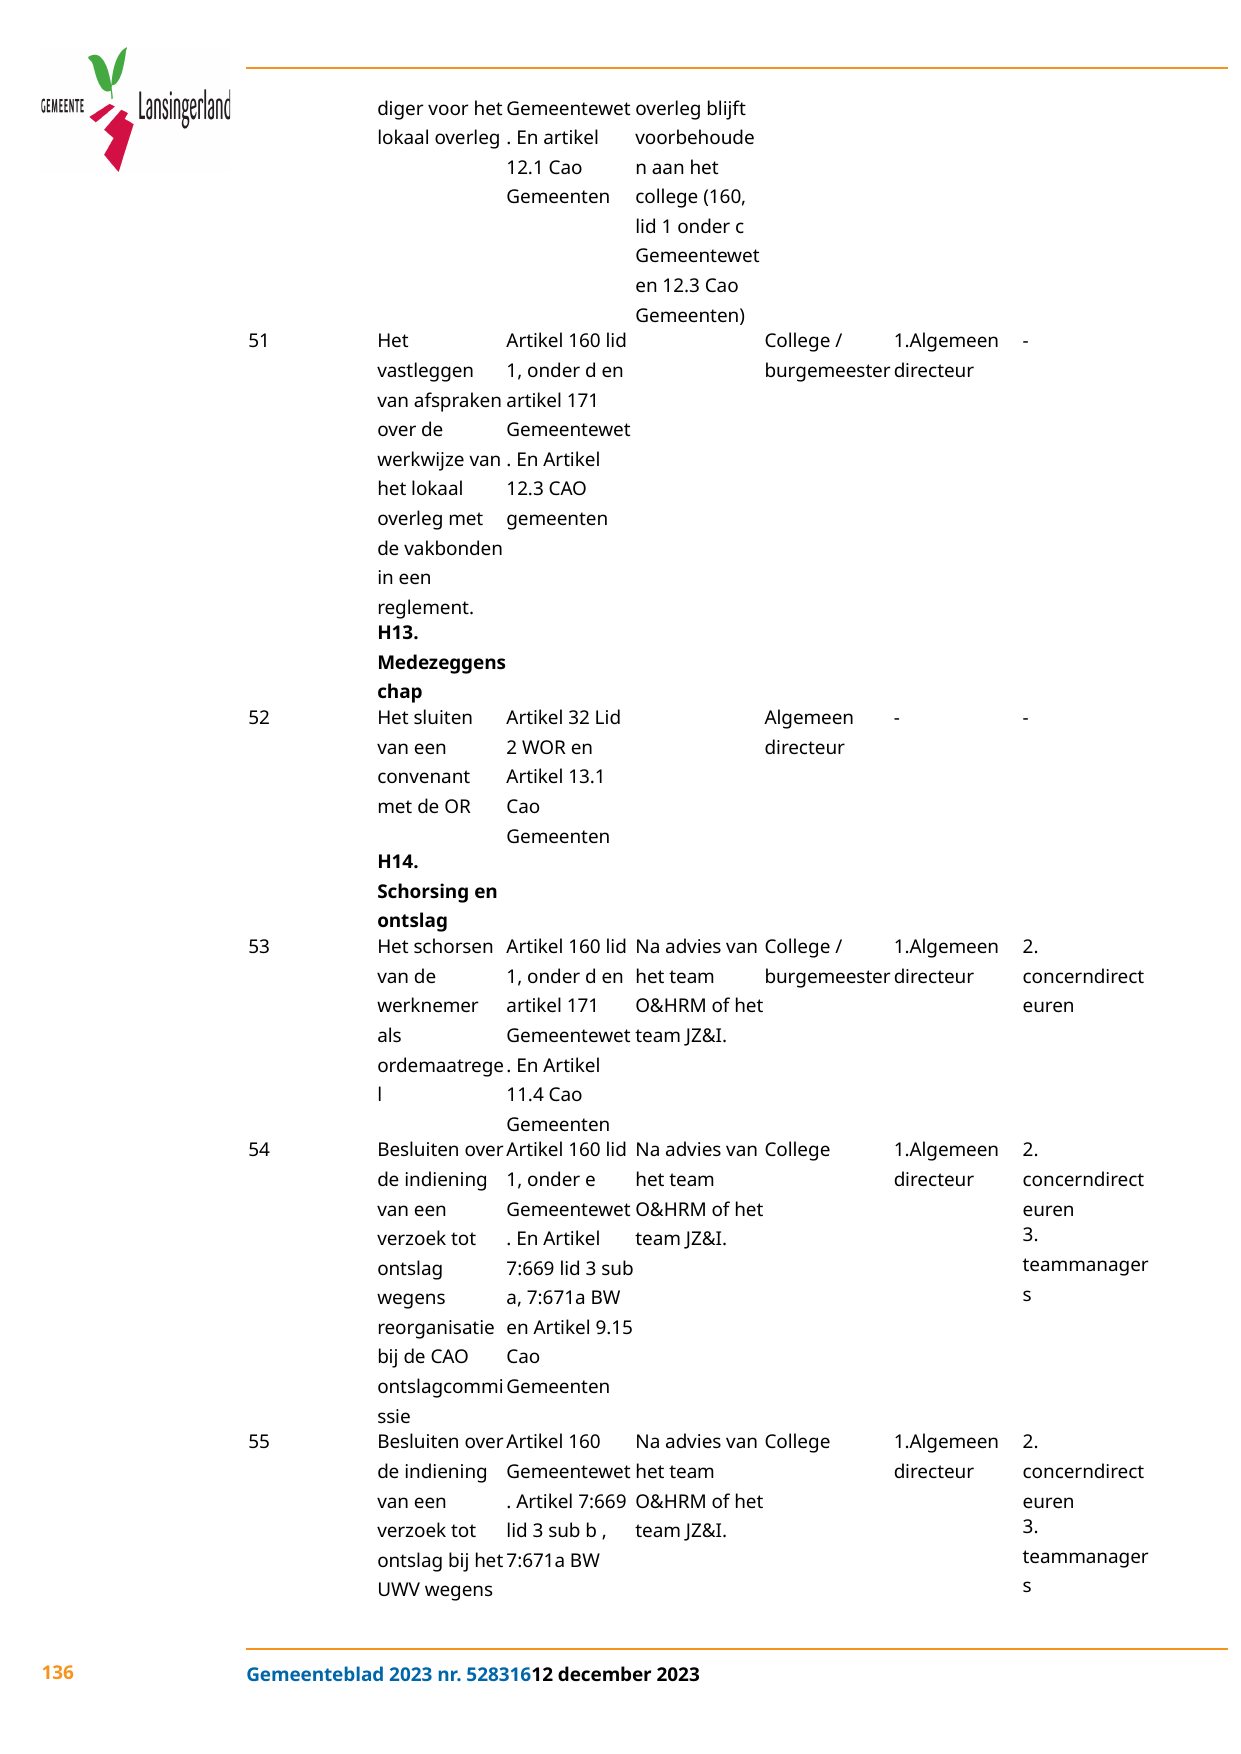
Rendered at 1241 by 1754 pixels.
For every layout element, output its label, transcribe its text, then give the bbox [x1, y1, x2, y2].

table_cell [635, 849, 764, 933]
table_cell 54 [248, 1137, 377, 1429]
table_cell H13. Medezeggenschap [377, 620, 506, 704]
table_cell Het vastleggen van afspraken over de werkwijze van het lokaal overleg met de vakbonden in een reglement. [377, 328, 506, 619]
table_cell H14. Schorsing en ontslag [377, 849, 506, 933]
table_cell - [894, 705, 1022, 848]
table_cell Besluiten over de indiening van een verzoek tot ontslag bij het UWV wegens [377, 1429, 506, 1602]
table_cell Artikel 160 Gemeentewet. Artikel 7:669 lid 3 sub b , 7:671a BW [506, 1429, 635, 1602]
table_cell Artikel 32 Lid 2 WOR en Artikel 13.1 Cao Gemeenten [506, 705, 635, 848]
table_cell 52 [248, 705, 377, 848]
table_cell - [1023, 328, 1152, 619]
table_cell Artikel 160 lid 1, onder e Gemeentewet. En Artikel 7:669 lid 3 sub a, 7:671a BW en Artikel 9.15 Cao Gemeenten [506, 1137, 635, 1429]
table_cell Artikel 160 lid 1, onder d en artikel 171 Gemeentewet. En Artikel 12.3 CAO gemeenten [506, 328, 635, 619]
table_cell 1.Algemeen directeur [894, 934, 1022, 1137]
table_cell Na advies van het team O&HRM of het team JZ&I. [635, 934, 764, 1137]
table_cell [764, 95, 893, 328]
table_cell [635, 620, 764, 704]
table_cell [635, 328, 764, 619]
table_cell Algemeen directeur [764, 705, 893, 848]
table_cell 1.Algemeen directeur [894, 1137, 1022, 1429]
table_cell Het schorsen van de werknemer als ordemaatregel [377, 934, 506, 1137]
table_cell College [764, 1137, 893, 1429]
table_cell 2. concerndirecteuren [1023, 1137, 1152, 1222]
table_cell [894, 620, 1022, 704]
table_cell Artikel 160 lid 1, onder d en artikel 171 Gemeentewet. En Artikel 11.4 Cao Gemeenten [506, 934, 635, 1137]
picture [41, 47, 231, 172]
table_cell 55 [248, 1429, 377, 1602]
table_cell [506, 849, 635, 933]
table_cell [764, 849, 893, 933]
table_cell Na advies van het team O&HRM of het team JZ&I. [635, 1429, 764, 1602]
table_cell [894, 95, 1022, 328]
table_cell College [764, 1429, 893, 1602]
table_cell 53 [248, 934, 377, 1137]
table_cell 1.Algemeen directeur [894, 1429, 1022, 1602]
table_cell - [1023, 95, 1152, 328]
table_cell 3. teammanagers [1023, 1514, 1152, 1602]
table_cell 2. concerndirecteuren [1023, 1429, 1152, 1513]
table_cell [635, 705, 764, 848]
table_cell - [1023, 705, 1152, 848]
table_cell [248, 95, 377, 328]
table_cell 3. teammanagers [1023, 1222, 1152, 1429]
table_cell [506, 620, 635, 704]
table_cell 2. concerndirecteuren [1023, 934, 1152, 1137]
table_cell College / burgemeester [764, 328, 893, 619]
table_cell [1023, 620, 1152, 704]
table_cell Het sluiten van een convenant met de OR [377, 705, 506, 848]
table_cell 51 [248, 328, 377, 619]
table_cell 1.Algemeen directeur [894, 328, 1022, 619]
table_cell [248, 849, 377, 933]
table_cell diger voor het lokaal overleg [377, 95, 506, 328]
table_cell Besluiten over de indiening van een verzoek tot ontslag wegens reorganisatie bij de CAO ontslagcommissie [377, 1137, 506, 1429]
table_cell [764, 620, 893, 704]
table_cell Gemeentewet. En artikel 12.1 Cao Gemeenten [506, 95, 635, 328]
table_cell Na advies van het team O&HRM of het team JZ&I. [635, 1137, 764, 1429]
table_cell overleg blijft voorbehouden aan het college (160, lid 1 onder c Gemeentewet en 12.3 Cao Gemeenten) [635, 95, 764, 328]
table_cell [1023, 849, 1152, 933]
table_cell [894, 849, 1022, 933]
table_cell College / burgemeester [764, 934, 893, 1137]
table_cell [248, 620, 377, 704]
